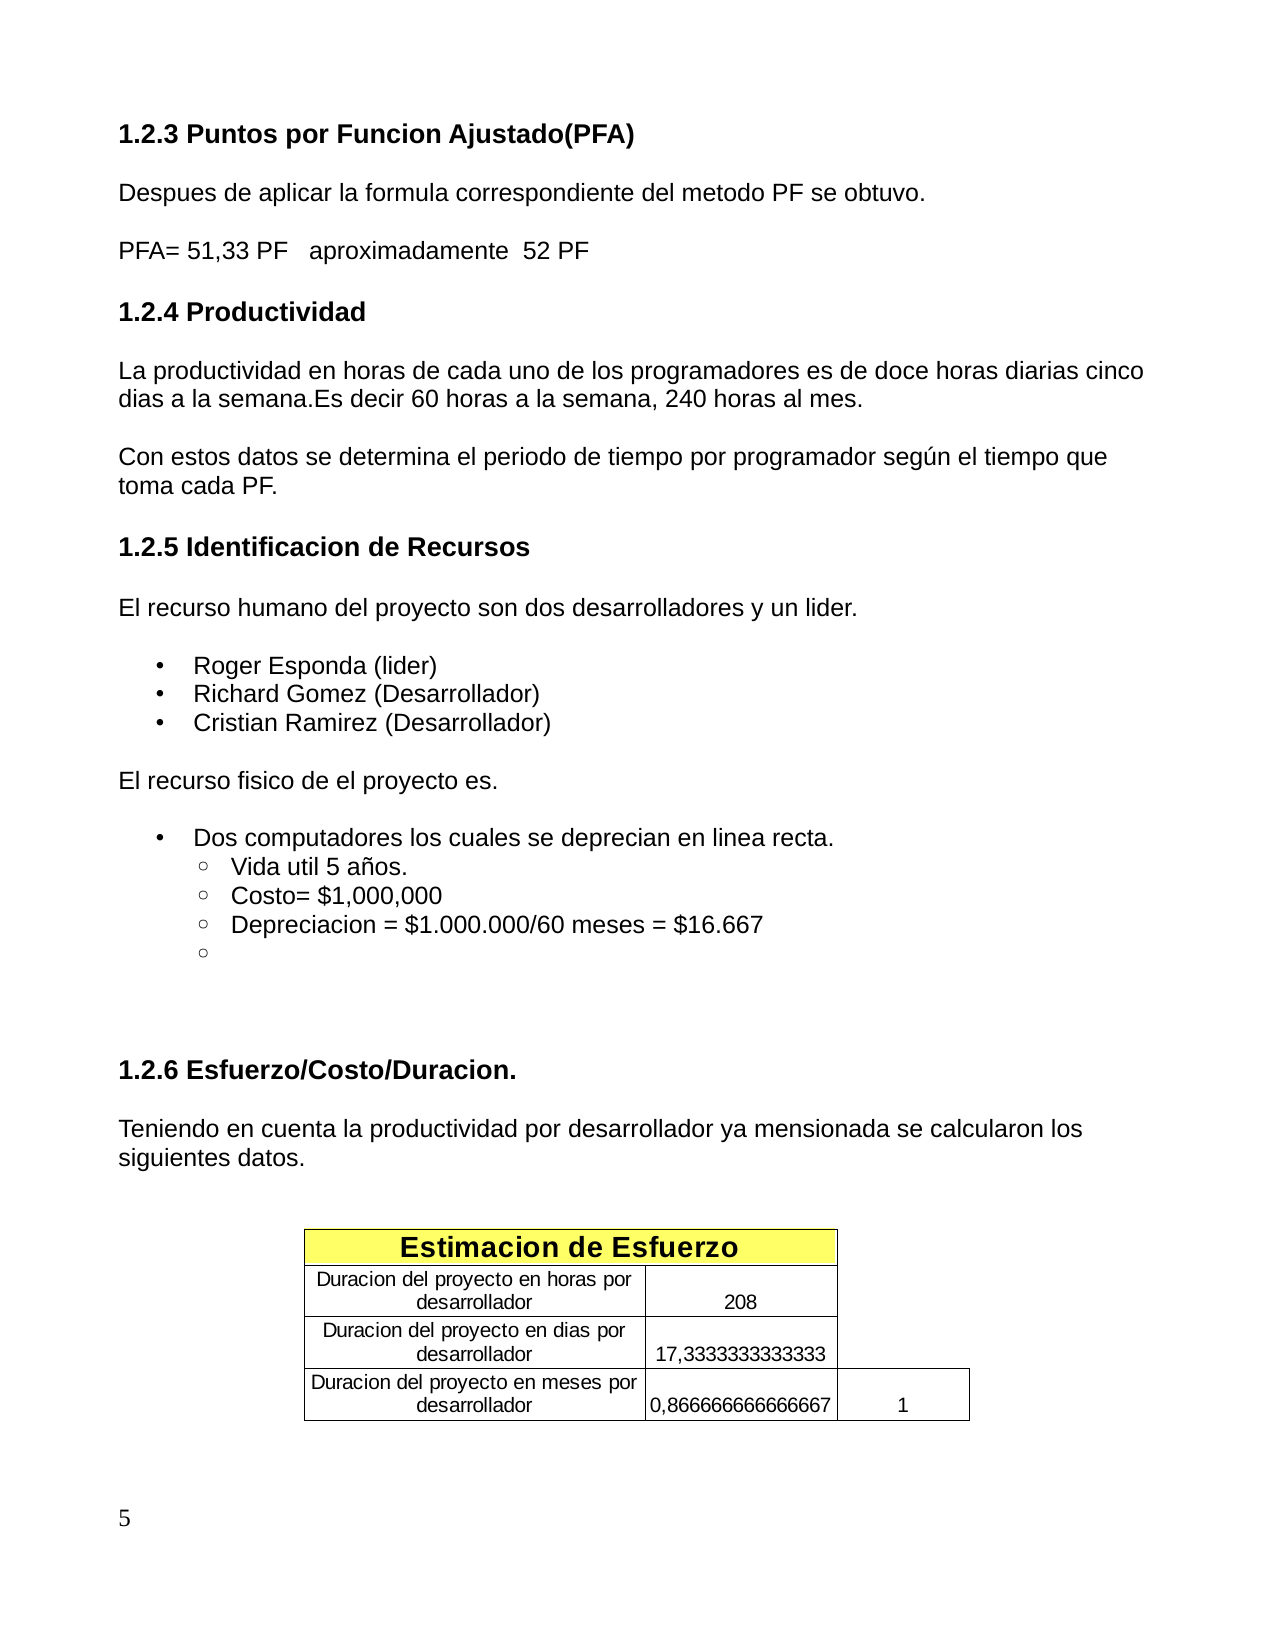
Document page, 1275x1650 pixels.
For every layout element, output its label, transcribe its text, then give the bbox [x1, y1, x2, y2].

list Vida util 5 años. [193, 852, 1157, 881]
text La productividad en horas de cada uno de los programadores es de doce horas diarias cinco dias a la semana.Es decir 60 horas a la semana, 240 horas al mes. [118, 356, 1157, 413]
text Despues de aplicar la formula correspondiente del metodo PF se obtuvo. [118, 178, 1157, 207]
text Teniendo en cuenta la productividad por desarrollador ya mensionada se calcularon los siguientes datos. [118, 1114, 1157, 1171]
text Con estos datos se determina el periodo de tiempo por programador según el tiempo que toma cada PF. [118, 442, 1157, 499]
text 1.2.4 Productividad [118, 296, 1157, 327]
list Roger Esponda (lider) [156, 651, 1157, 679]
list Dos computadores los cuales se deprecian en linea recta. [156, 823, 1157, 852]
list Costo= $1,000,000 [193, 881, 1157, 910]
text PFA= 51,33 PF aproximadamente 52 PF [118, 236, 1157, 264]
text 1.2.6 Esfuerzo/Costo/Duracion. [118, 1054, 1157, 1085]
list Cristian Ramirez (Desarrollador) [156, 708, 1157, 737]
list Richard Gomez (Desarrollador) [156, 679, 1157, 708]
list Depreciacion = $1.000.000/60 meses = $16.667 [193, 910, 1157, 939]
text El recurso fisico de el proyecto es. [118, 766, 1157, 795]
text El recurso humano del proyecto son dos desarrolladores y un lider. [118, 593, 1157, 622]
text 1.2.5 Identificacion de Recursos [118, 531, 1157, 562]
text 1.2.3 Puntos por Funcion Ajustado(PFA) [118, 118, 1157, 149]
